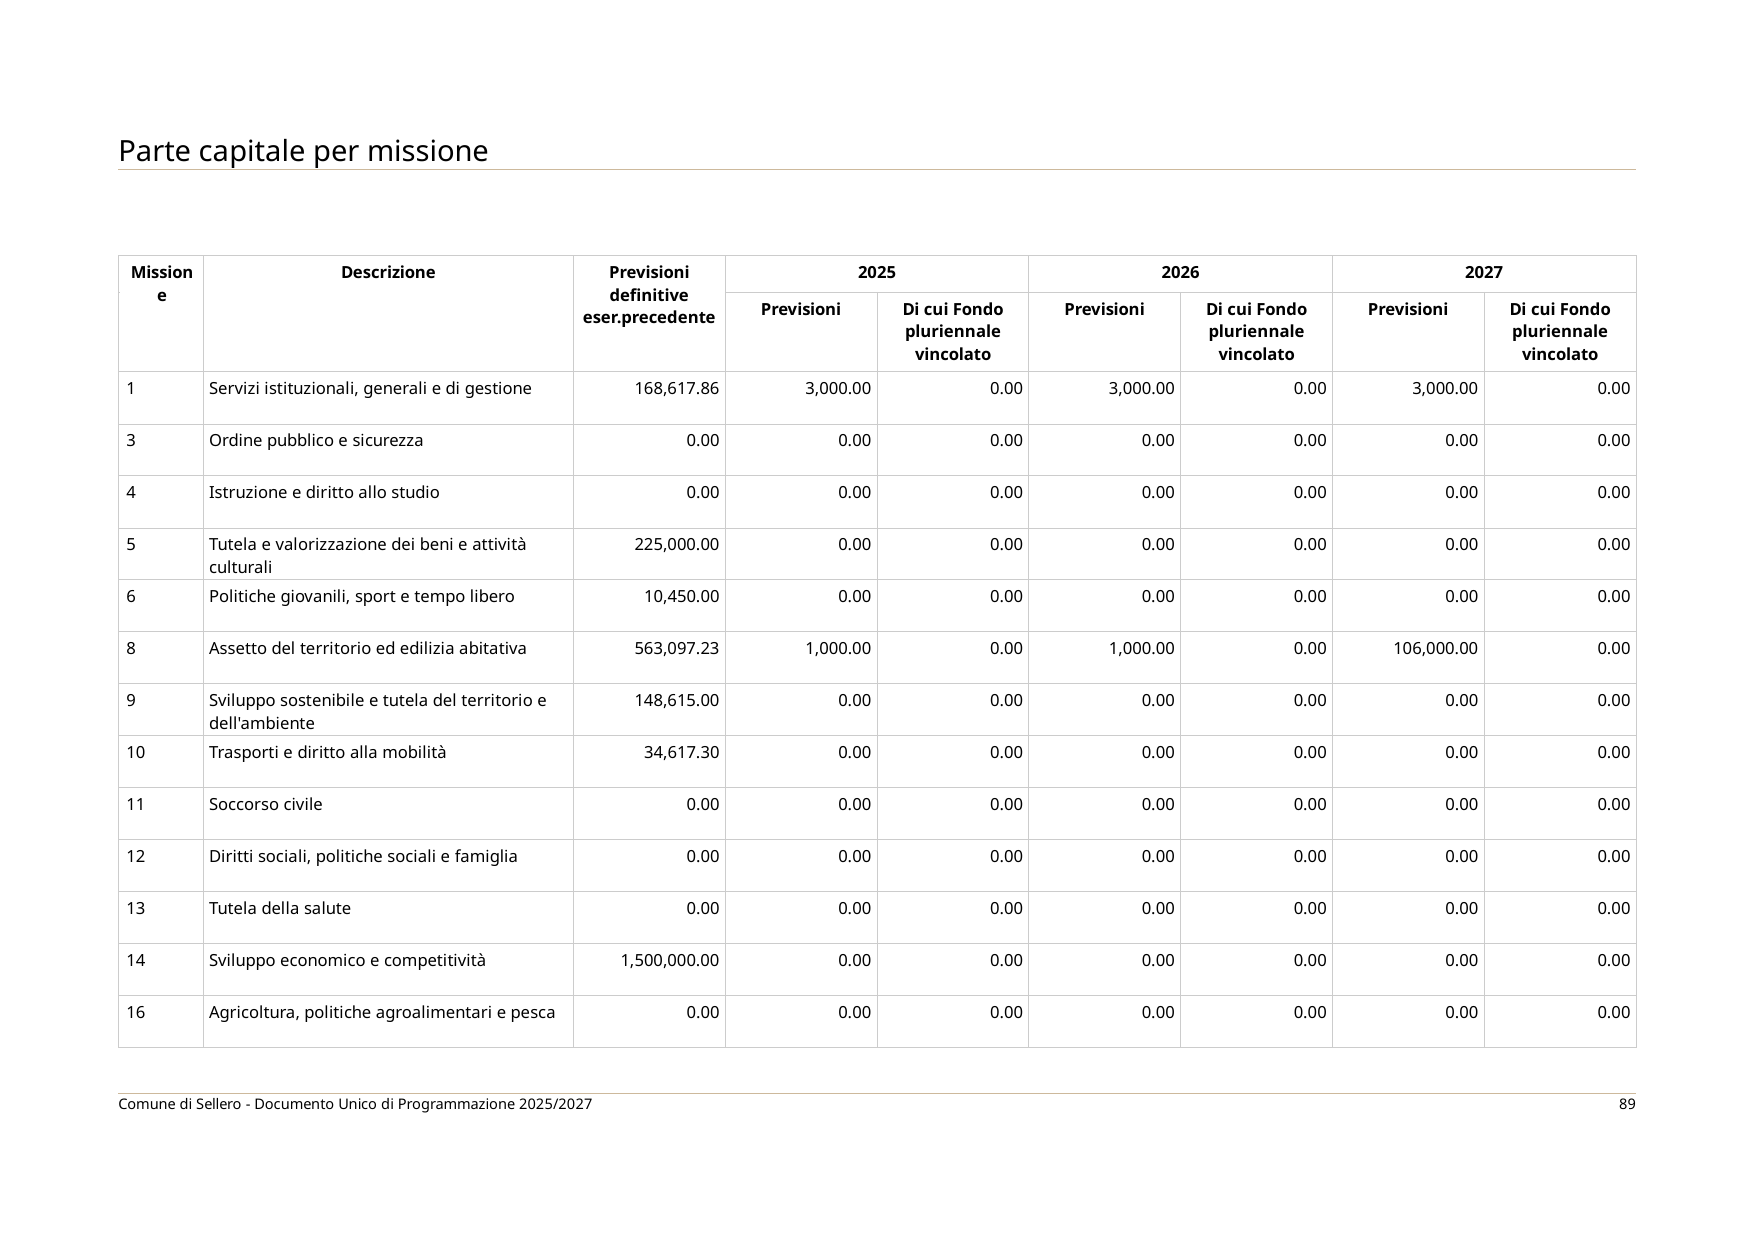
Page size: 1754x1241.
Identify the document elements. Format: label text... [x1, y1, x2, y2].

table_cell Soccorso civile [204, 788, 573, 839]
table_cell 0,00 [1485, 736, 1636, 787]
table_cell 0,00 [1029, 840, 1180, 891]
table_cell 0,00 [1333, 476, 1484, 527]
table_cell 3.000,00 [1029, 372, 1180, 423]
table_cell 0,00 [1333, 425, 1484, 475]
table_cell 0,00 [878, 476, 1028, 527]
table_cell 0,00 [726, 736, 877, 787]
table_cell 0,00 [878, 840, 1028, 891]
table_cell 0,00 [1181, 425, 1332, 475]
table_cell 11 [120, 788, 203, 839]
table_cell Tutela e valorizzazione dei beni e attività culturali [204, 529, 573, 579]
table_cell Servizi istituzionali, generali e di gestione [204, 372, 573, 423]
table_cell Sviluppo economico e competitività [204, 944, 573, 995]
table_cell 0,00 [1333, 840, 1484, 891]
table_cell 10.450,00 [574, 580, 725, 631]
table_cell 0,00 [1485, 425, 1636, 475]
table_cell 563.097,23 [574, 632, 725, 683]
table_cell 0,00 [878, 684, 1028, 735]
table_cell 1.500.000,00 [574, 944, 725, 995]
table_cell 0,00 [878, 529, 1028, 579]
table_cell 0,00 [1333, 788, 1484, 839]
table_cell 0,00 [1485, 580, 1636, 631]
table_cell 0,00 [1485, 996, 1636, 1047]
table_cell 168.617,86 [574, 372, 725, 423]
table_header Descrizione [204, 256, 573, 371]
table_cell 0,00 [726, 529, 877, 579]
table_cell 1.000,00 [1029, 632, 1180, 683]
table_cell 0,00 [1333, 580, 1484, 631]
table_cell 0,00 [1181, 580, 1332, 631]
table_cell 0,00 [726, 788, 877, 839]
text Parte capitale per missione [118, 130, 1636, 169]
table_cell 0,00 [1181, 632, 1332, 683]
table_cell 0,00 [1485, 840, 1636, 891]
table_cell 0,00 [726, 944, 877, 995]
table_cell 0,00 [1333, 892, 1484, 943]
table_cell 0,00 [574, 476, 725, 527]
table_cell Politiche giovanili, sport e tempo libero [204, 580, 573, 631]
table_cell 0,00 [878, 580, 1028, 631]
table_cell 10 [120, 736, 203, 787]
table_cell 34.617,30 [574, 736, 725, 787]
table_cell 0,00 [1181, 372, 1332, 423]
table_cell 12 [120, 840, 203, 891]
table_cell 0,00 [1485, 632, 1636, 683]
table_cell 0,00 [726, 580, 877, 631]
table_header 2026 [1029, 256, 1332, 292]
table_cell Istruzione e diritto allo studio [204, 476, 573, 527]
table_cell 0,00 [726, 476, 877, 527]
table_cell Di cui Fondo pluriennale vincolato [1181, 293, 1332, 371]
table_cell 0,00 [1333, 736, 1484, 787]
table_cell 0,00 [1029, 476, 1180, 527]
table_cell 0,00 [1181, 944, 1332, 995]
table_cell 0,00 [878, 996, 1028, 1047]
table_header 2027 [1333, 256, 1636, 292]
table_cell 9 [120, 684, 203, 735]
table_cell 6 [120, 580, 203, 631]
table_cell 0,00 [1181, 788, 1332, 839]
table_cell 0,00 [1181, 892, 1332, 943]
table_cell 5 [120, 529, 203, 579]
table_cell 0,00 [1029, 580, 1180, 631]
table_cell 0,00 [1485, 944, 1636, 995]
table_cell 14 [120, 944, 203, 995]
table_cell 0,00 [1333, 996, 1484, 1047]
table_cell Ordine pubblico e sicurezza [204, 425, 573, 475]
table_cell 0,00 [726, 684, 877, 735]
table_cell 1 [120, 372, 203, 423]
table_cell 0,00 [878, 372, 1028, 423]
table_cell Agricoltura, politiche agroalimentari e pesca [204, 996, 573, 1047]
table_cell 0,00 [878, 632, 1028, 683]
table_cell 16 [120, 996, 203, 1047]
table_cell Previsioni [1029, 293, 1180, 371]
table_cell 0,00 [1181, 684, 1332, 735]
table_cell Previsioni [726, 293, 877, 371]
table_cell 0,00 [1333, 684, 1484, 735]
table_cell 106.000,00 [1333, 632, 1484, 683]
table_cell 0,00 [574, 425, 725, 475]
table_cell 0,00 [1333, 529, 1484, 579]
table_cell 0,00 [574, 996, 725, 1047]
table_cell 225.000,00 [574, 529, 725, 579]
table_cell 0,00 [878, 944, 1028, 995]
table_cell Tutela della salute [204, 892, 573, 943]
table_cell 0,00 [1333, 944, 1484, 995]
table_cell 0,00 [726, 840, 877, 891]
table_cell Sviluppo sostenibile e tutela del territorio e dell'ambiente [204, 684, 573, 735]
table_cell 0,00 [726, 425, 877, 475]
table_cell 0,00 [1029, 425, 1180, 475]
table_cell Diritti sociali, politiche sociali e famiglia [204, 840, 573, 891]
table_header Previsioni definitive eser.precedente [574, 256, 725, 371]
table_cell 0,00 [1181, 996, 1332, 1047]
table_cell 0,00 [726, 996, 877, 1047]
table_cell 0,00 [1029, 892, 1180, 943]
table_cell 0,00 [1181, 736, 1332, 787]
table_cell 0,00 [1181, 840, 1332, 891]
table_cell Assetto del territorio ed edilizia abitativa [204, 632, 573, 683]
table_cell Trasporti e diritto alla mobilità [204, 736, 573, 787]
table_cell 0,00 [878, 736, 1028, 787]
table_cell 0,00 [1485, 684, 1636, 735]
table_cell 0,00 [878, 788, 1028, 839]
table_cell 0,00 [574, 788, 725, 839]
table_cell 0,00 [1485, 372, 1636, 423]
table_cell 0,00 [726, 892, 877, 943]
table_cell 1.000,00 [726, 632, 877, 683]
table_cell Di cui Fondo pluriennale vincolato [878, 293, 1028, 371]
table_cell 0,00 [1029, 736, 1180, 787]
table_cell Previsioni [1333, 293, 1484, 371]
table_cell 13 [120, 892, 203, 943]
table_cell 0,00 [1029, 529, 1180, 579]
table_cell 0,00 [878, 425, 1028, 475]
table_cell 3 [120, 425, 203, 475]
table_cell 0,00 [574, 892, 725, 943]
table_cell 8 [120, 632, 203, 683]
table_cell 0,00 [1485, 529, 1636, 579]
table_cell 3.000,00 [726, 372, 877, 423]
table_cell 0,00 [878, 892, 1028, 943]
table_cell 3.000,00 [1333, 372, 1484, 423]
table_cell 0,00 [1181, 476, 1332, 527]
table_cell 0,00 [1485, 788, 1636, 839]
table_cell 0,00 [1485, 476, 1636, 527]
table_cell 0,00 [1181, 529, 1332, 579]
table_cell 0,00 [1485, 892, 1636, 943]
table_cell 0,00 [1029, 788, 1180, 839]
table_cell 0,00 [1029, 684, 1180, 735]
table_header 2025 [726, 256, 1028, 292]
table_cell 4 [120, 476, 203, 527]
table_header Missione [120, 256, 203, 371]
table_cell 0,00 [1029, 944, 1180, 995]
table_cell 0,00 [574, 840, 725, 891]
table_cell 148.615,00 [574, 684, 725, 735]
table_cell 0,00 [1029, 996, 1180, 1047]
table_cell Di cui Fondo pluriennale vincolato [1485, 293, 1636, 371]
